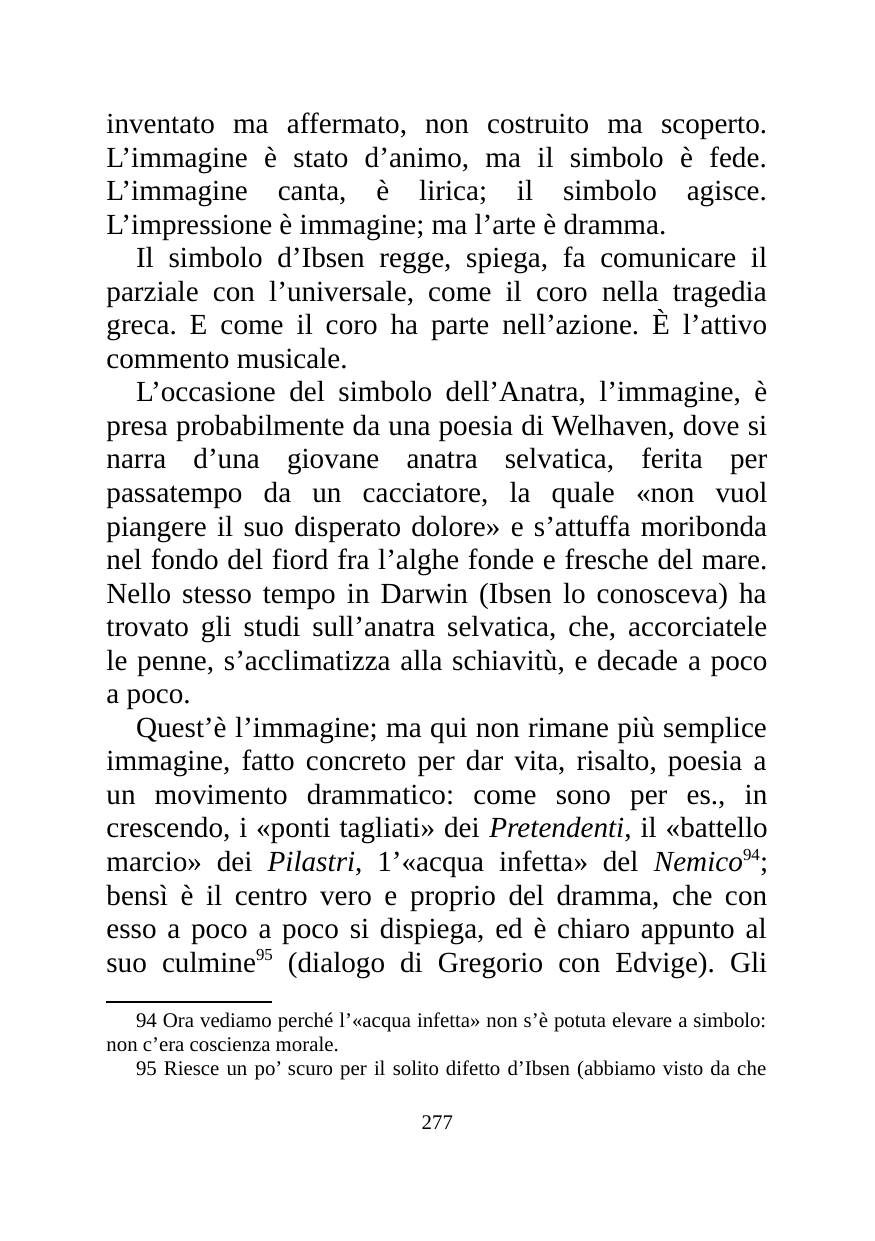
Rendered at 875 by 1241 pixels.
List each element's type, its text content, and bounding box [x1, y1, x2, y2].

text Il simbolo d’Ibsen regge, spiega, fa comunicare il parziale con l’universale, come il coro nella tragedia greca. E come il coro ha parte nell’azione. È l’attivo commento musicale. [106, 240, 768, 374]
text Quest’è l’immagine; ma qui non rimane più semplice immagine, fatto concreto per dar vita, risalto, poesia a un movimento drammatico: come sono per es., in crescendo, i «ponti tagliati» dei Pretendenti, il «battello marcio» dei Pilastri, 1’«acqua infetta» del Nemico; bensì è il centro vero e proprio del dramma, che con esso a poco a poco si dispiega, ed è chiaro appunto al suo culmine (dialogo di Gregorio con Edvige). Gli [106, 710, 768, 978]
text inventato ma affermato, non costruito ma scoperto. L’immagine è stato d’animo, ma il simbolo è fede. L’immagine canta, è lirica; il simbolo agisce. L’impressione è immagine; ma l’arte è dramma. [106, 106, 768, 240]
text L’occasione del simbolo dell’Anatra, l’immagine, è presa probabilmente da una poesia di Welhaven, dove si narra d’una giovane anatra selvatica, ferita per passatempo da un cacciatore, la quale «non vuol piangere il suo disperato dolore» e s’attuffa moribonda nel fondo del fiord fra l’alghe fonde e fresche del mare. Nello stesso tempo in Darwin (Ibsen lo conosceva) ha trovato gli studi sull’anatra selvatica, che, accorciatele le penne, s’acclimatizza alla schiavitù, e decade a poco a poco. [106, 374, 768, 710]
text Ora vediamo perché l’«acqua infetta» non s’è potuta elevare a simbolo: non c’era coscienza morale. [106, 1008, 768, 1056]
text Riesce un po’ scuro per il solito difetto d’Ibsen (abbiamo visto da che [106, 1056, 768, 1080]
